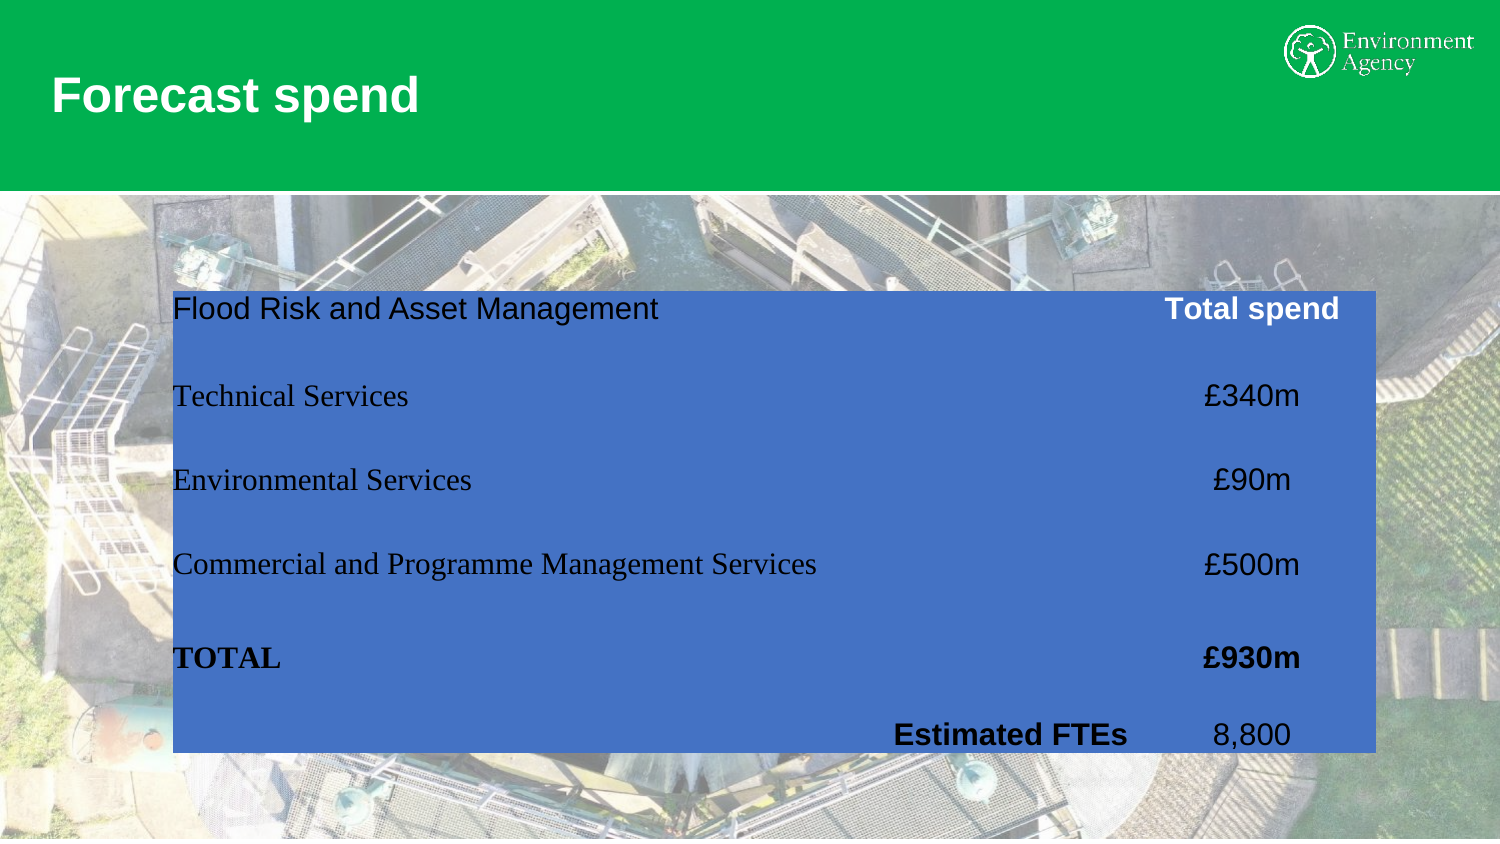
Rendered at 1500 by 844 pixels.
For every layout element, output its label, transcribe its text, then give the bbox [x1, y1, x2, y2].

table_cell £90m [1128, 463, 1376, 547]
table_cell £500m [1128, 547, 1376, 640]
table_cell £930m [1128, 640, 1376, 682]
table_header Total spend [1128, 291, 1376, 378]
table_cell 8,800 [1128, 682, 1376, 753]
table_header Flood Risk and Asset Management [173, 291, 1128, 378]
text_box [0, 0, 1500, 191]
table_cell £340m [1128, 378, 1376, 463]
table_cell TOTAL [173, 640, 1128, 682]
text_box [1241, 839, 1489, 843]
title Forecast spend [51, 69, 1194, 147]
picture [1284, 25, 1474, 78]
picture [0, 195, 1500, 839]
table_cell Technical Services [173, 378, 1128, 463]
table_cell Estimated FTEs [173, 682, 1128, 753]
table_cell Commercial and Programme Management Services [173, 547, 1128, 640]
table_cell Environmental Services [173, 463, 1128, 547]
